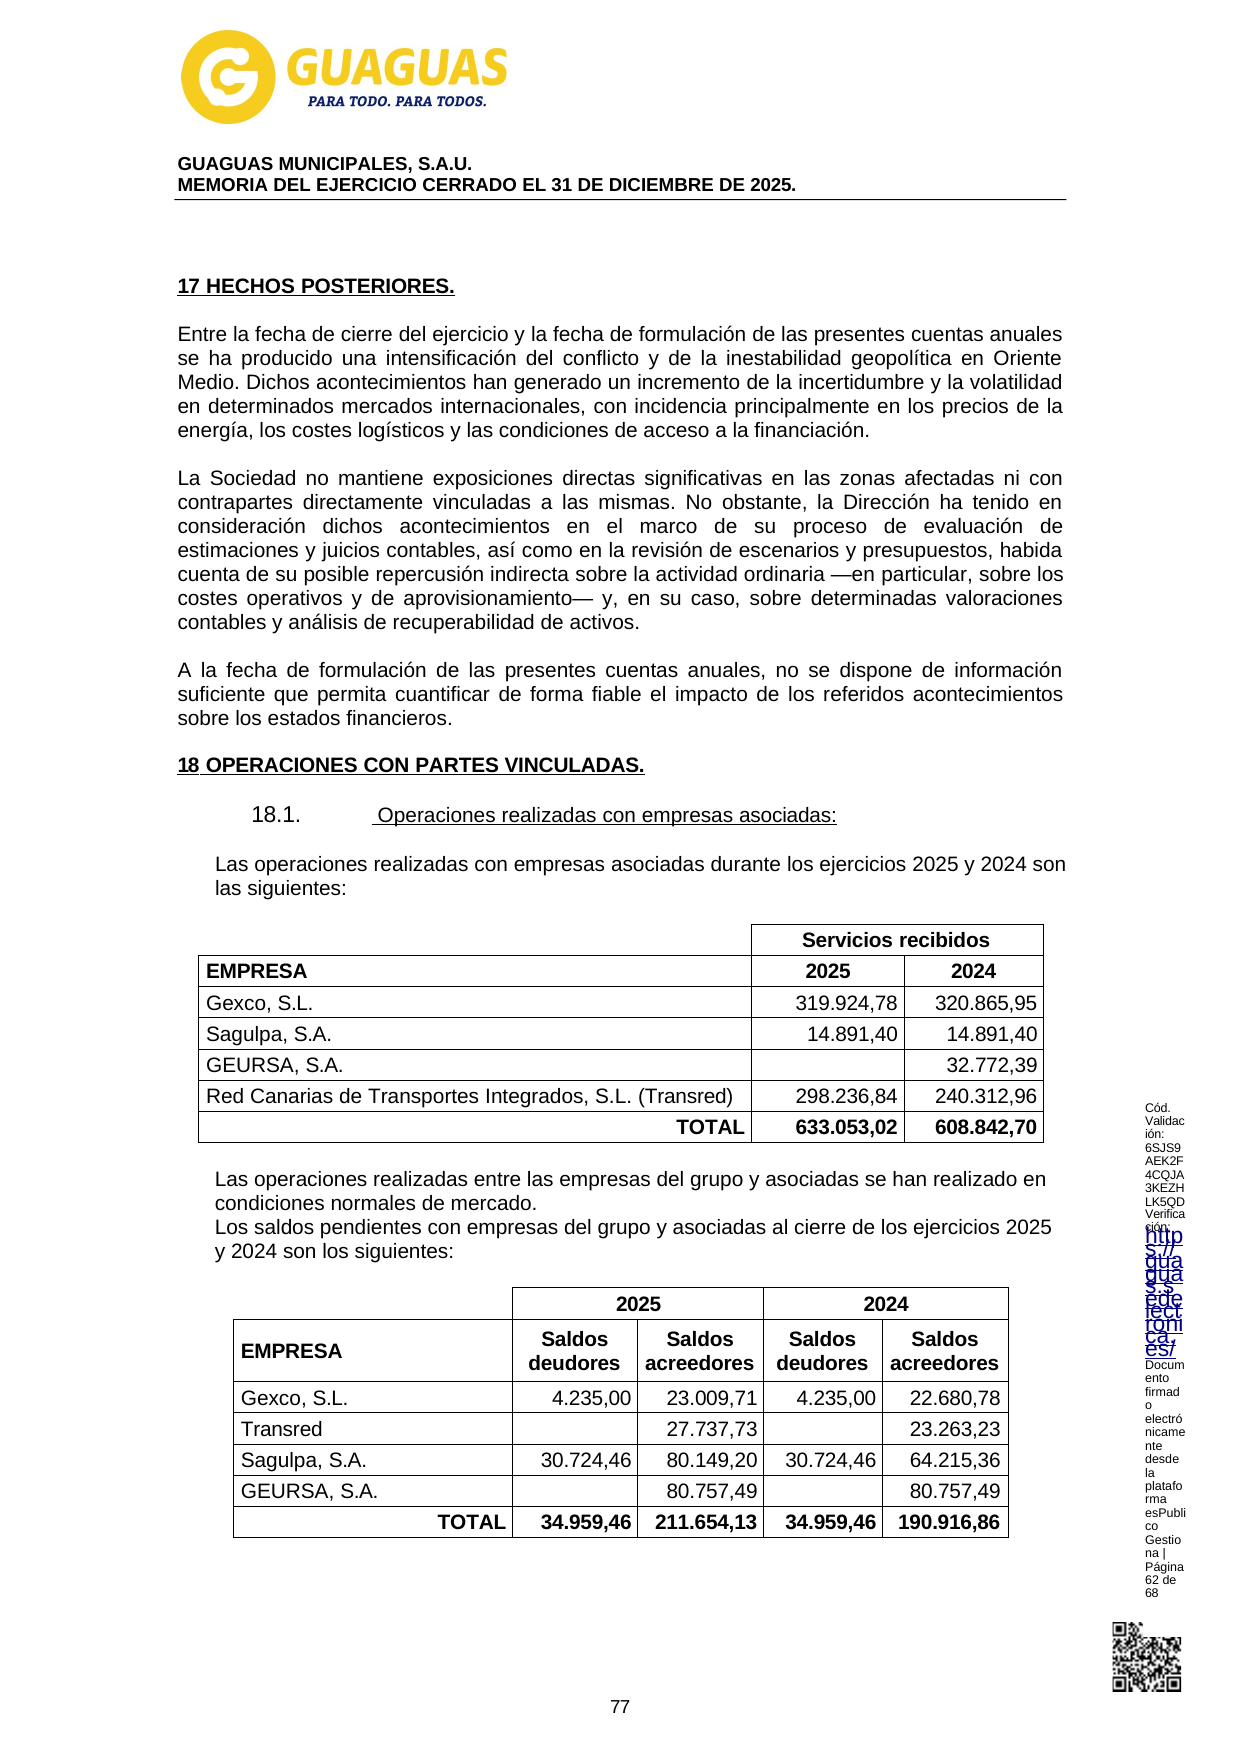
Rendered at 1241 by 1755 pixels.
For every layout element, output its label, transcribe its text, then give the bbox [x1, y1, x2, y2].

text Las operaciones realizadas entre las empresas del grupo y asociadas se han realizado en condiciones normales de mercado. [214, 1167, 1067, 1215]
table_cell 30.724,46 [764, 1445, 882, 1474]
table_cell [513, 1413, 637, 1443]
table_cell 22.680,78 [883, 1382, 1008, 1412]
table_cell 320.865,95 [905, 987, 1043, 1017]
table_cell 2025 [752, 956, 904, 986]
table_cell Saldos deudores [764, 1320, 882, 1381]
table_cell 240.312,96 [905, 1081, 1043, 1111]
table_cell Gexco, S.L. [234, 1382, 512, 1412]
table_cell Saldos deudores [513, 1320, 637, 1381]
table_cell Sagulpa, S.A. [234, 1445, 512, 1474]
table_cell 4.235,00 [513, 1382, 637, 1412]
table_header 2024 [764, 1288, 1008, 1318]
table_cell 608.842,70 [905, 1112, 1043, 1142]
table_cell EMPRESA [234, 1320, 512, 1381]
table_cell 23.263,23 [883, 1413, 1008, 1443]
table_cell 14.891,40 [905, 1018, 1043, 1049]
table_cell 2024 [905, 956, 1043, 986]
table_cell 298.236,84 [752, 1081, 904, 1111]
table_cell 211.654,13 [638, 1507, 763, 1537]
text [1143, 1099, 1186, 1637]
table_cell 633.053,02 [752, 1112, 904, 1142]
table_cell Sagulpa, S.A. [199, 1018, 751, 1049]
text Los saldos pendientes con empresas del grupo y asociadas al cierre de los ejercicios 2025 y 2024 son los siguientes: [214, 1215, 1058, 1263]
table_cell TOTAL [234, 1507, 512, 1537]
table_cell 80.757,49 [883, 1476, 1008, 1506]
table_cell 80.149,20 [638, 1445, 763, 1474]
table_cell 23.009,71 [638, 1382, 763, 1412]
table_cell [764, 1476, 882, 1506]
table_cell [764, 1413, 882, 1443]
table_header [199, 924, 751, 955]
table_cell TOTAL [199, 1112, 751, 1142]
table_cell 319.924,78 [752, 987, 904, 1017]
text Verificación: https://guaguas.sedelectronica.es/ [1145, 1209, 1186, 1359]
table_cell GEURSA, S.A. [199, 1050, 751, 1080]
text La Sociedad no mantiene exposiciones directas significativas en las zonas afectadas ni con contrapartes directamente vinculadas a las mismas. No obstante, la Dirección ha tenido en consideración dichos acontecimientos en el marco de su proceso de evaluación de estimaciones y juicios contables, así como en la revisión de escenarios y presupuestos, habida cuenta de su posible repercusión indirecta sobre la actividad ordinaria —en particular, sobre los costes operativos y de aprovisionamiento— y, en su caso, sobre determinadas valoraciones contables y análisis de recuperabilidad de activos. [177, 466, 1064, 634]
text Las operaciones realizadas con empresas asociadas durante los ejercicios 2025 y 2024 son las siguientes: [215, 852, 1067, 899]
table_cell 14.891,40 [752, 1018, 904, 1049]
table_cell Transred [234, 1413, 512, 1443]
table_cell 64.215,36 [883, 1445, 1008, 1474]
table_cell EMPRESA [199, 956, 751, 986]
table_cell 30.724,46 [513, 1445, 637, 1474]
table_cell 32.772,39 [905, 1050, 1043, 1080]
table_cell 4.235,00 [764, 1382, 882, 1412]
list OPERACIONES CON PARTES VINCULADAS. [177, 753, 1203, 777]
list HECHOS POSTERIORES. [177, 274, 1203, 298]
table_cell [752, 1050, 904, 1080]
text Cód. Validación: 6SJS9AEK2F4CQJA3KEZHLK5QD [1145, 1101, 1186, 1209]
text Entre la fecha de cierre del ejercicio y la fecha de formulación de las presentes cuentas anuales se ha producido una intensificación del conflicto y de la inestabilidad geopolítica en Oriente Medio. Dichos acontecimientos han generado un incremento de la incertidumbre y la volatilidad en determinados mercados internacionales, con incidencia principalmente en los precios de la energía, los costes logísticos y las condiciones de acceso a la financiación. [177, 322, 1064, 442]
list Operaciones realizadas con empresas asociadas: [251, 801, 1203, 828]
table_cell 27.737,73 [638, 1413, 763, 1443]
table_cell 80.757,49 [638, 1476, 763, 1506]
table_cell Gexco, S.L. [199, 987, 751, 1017]
table_cell 190.916,86 [883, 1507, 1008, 1537]
table_header [234, 1287, 512, 1318]
table_cell GEURSA, S.A. [234, 1476, 512, 1506]
table_header Servicios recibidos [752, 925, 1043, 955]
table_cell Red Canarias de Transportes Integrados, S.L. (Transred) [199, 1081, 751, 1111]
table_header 2025 [513, 1288, 763, 1318]
table_cell Saldos acreedores [883, 1320, 1008, 1381]
text A la fecha de formulación de las presentes cuentas anuales, no se dispone de información suficiente que permita cuantificar de forma fiable el impacto de los referidos acontecimientos sobre los estados financieros. [177, 658, 1064, 729]
table_cell 34.959,46 [513, 1507, 637, 1537]
table_cell 34.959,46 [764, 1507, 882, 1537]
text Documento firmado electrónicamente desde la plataforma esPublico Gestiona | Página 62 de 68 [1145, 1359, 1186, 1601]
table_cell [513, 1476, 637, 1506]
table_cell Saldos acreedores [638, 1320, 763, 1381]
